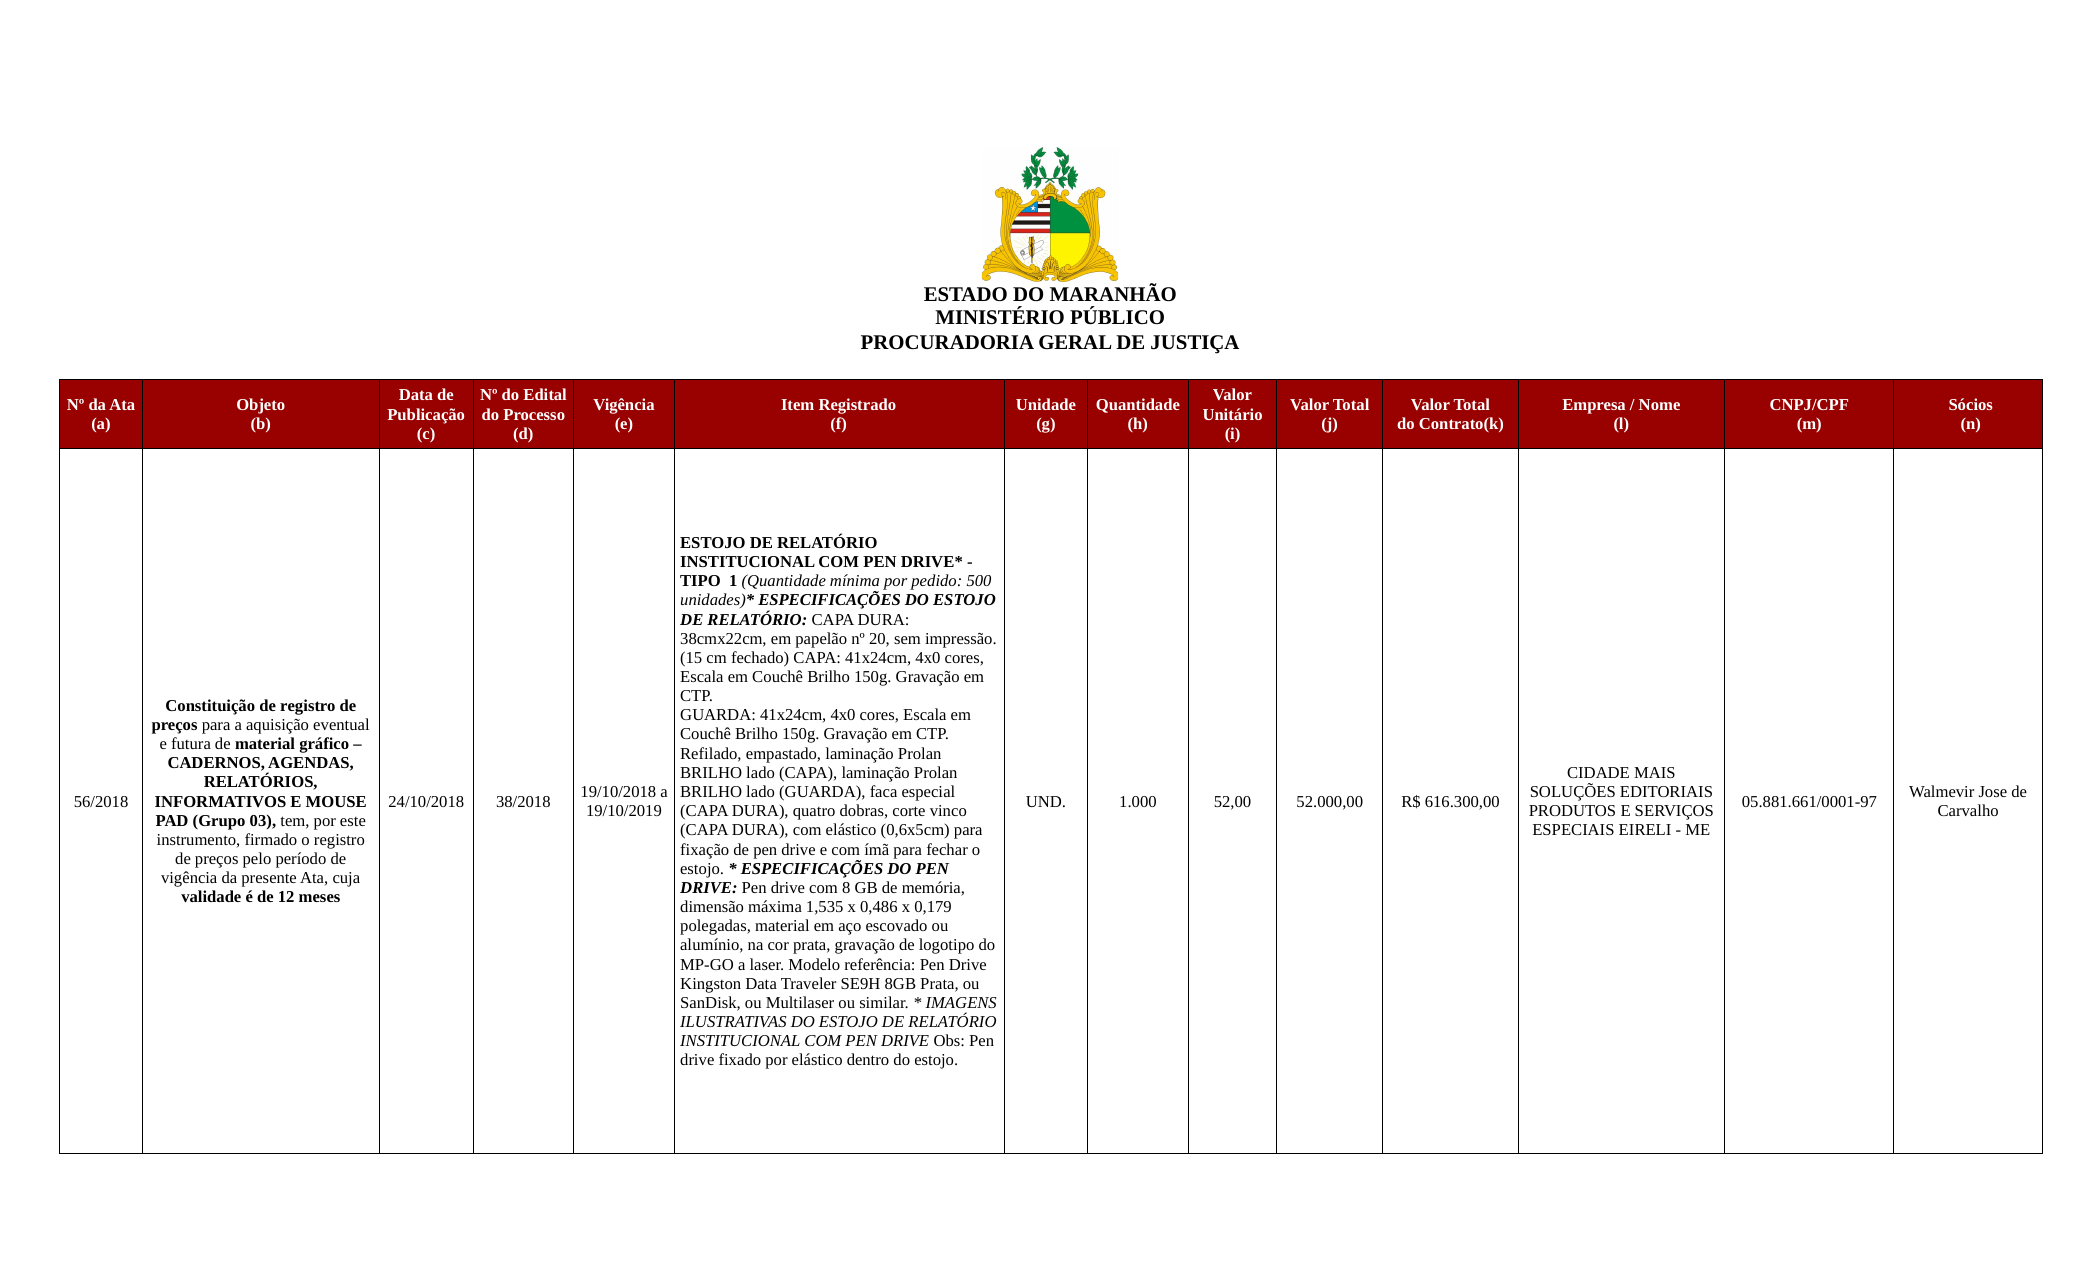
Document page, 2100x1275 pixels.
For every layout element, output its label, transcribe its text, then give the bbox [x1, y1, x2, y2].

table_header CNPJ/CPF (m) [1725, 380, 1893, 448]
table_cell 1.000 [1088, 449, 1188, 1153]
table_header Objeto (b) [143, 380, 379, 448]
table_cell Walmevir Jose de Carvalho [1894, 449, 2042, 1153]
table_header Sócios (n) [1894, 380, 2042, 448]
table_cell 19/10/2018 a 19/10/2019 [574, 449, 674, 1153]
table_cell 24/10/2018 [380, 449, 473, 1153]
table_cell 52.000,00 [1277, 449, 1382, 1153]
table_header Data de Publicação (c) [380, 380, 473, 448]
table_header Empresa / Nome (l) [1519, 380, 1724, 448]
table_header Unidade (g) [1005, 380, 1087, 448]
table_header Nº do Edital do Processo (d) [474, 380, 573, 448]
table_cell 38/2018 [474, 449, 573, 1153]
table_cell ESTOJO DE RELATÓRIO INSTITUCIONAL COM PEN DRIVE* - TIPO 1 (Quantidade mínima por pedido: 500 unidades)* ESPECIFICAÇÕES DO ESTOJO DE RELATÓRIO: CAPA DURA: 38cmx22cm, em papelão nº 20, sem impressão. (15 cm fechado) CAPA: 41x24cm, 4x0 cores, Escala em Couchê Brilho 150g. Gravação em CTP. GUARDA: 41x24cm, 4x0 cores, Escala em Couchê Brilho 150g. Gravação em CTP. Refilado, empastado, laminação Prolan BRILHO lado (CAPA), laminação Prolan BRILHO lado (GUARDA), faca especial (CAPA DURA), quatro dobras, corte vinco (CAPA DURA), com elástico (0,6x5cm) para fixação de pen drive e com ímã para fechar o estojo. * ESPECIFICAÇÕES DO PEN DRIVE: Pen drive com 8 GB de memória, dimensão máxima 1,535 x 0,486 x 0,179 polegadas, material em aço escovado ou alumínio, na cor prata, gravação de logotipo do MP-GO a laser. Modelo referência: Pen Drive Kingston Data Traveler SE9H 8GB Prata, ou SanDisk, ou Multilaser ou similar. * IMAGENS ILUSTRATIVAS DO ESTOJO DE RELATÓRIO INSTITUCIONAL COM PEN DRIVE Obs: Pen drive fixado por elástico dentro do estojo. [675, 449, 1004, 1153]
table_header Valor Total do Contrato(k) [1383, 380, 1518, 448]
table_header Valor Total (j) [1277, 380, 1382, 448]
table_cell Constituição de registro de preços para a aquisição eventual e futura de material gráfico – CADERNOS, AGENDAS, RELATÓRIOS, INFORMATIVOS E MOUSE PAD (Grupo 03), tem, por este instrumento, firmado o registro de preços pelo período de vigência da presente Ata, cuja validade é de 12 meses [143, 449, 379, 1153]
table_header Quantidade (h) [1088, 380, 1188, 448]
table_header Item Registrado (f) [675, 380, 1004, 448]
table_cell 56/2018 [60, 449, 142, 1153]
table_cell 05.881.661/0001-97 [1725, 449, 1893, 1153]
table_cell UND. [1005, 449, 1087, 1153]
table_cell 52,00 [1189, 449, 1276, 1153]
table_header Vigência (e) [574, 380, 674, 448]
table_cell CIDADE MAIS SOLUÇÕES EDITORIAIS PRODUTOS E SERVIÇOS ESPECIAIS EIRELI - ME [1519, 449, 1724, 1153]
table_header Nº da Ata (a) [60, 380, 142, 448]
table_header Valor Unitário (i) [1189, 380, 1276, 448]
table_cell R$ 616.300,00 [1383, 449, 1518, 1153]
